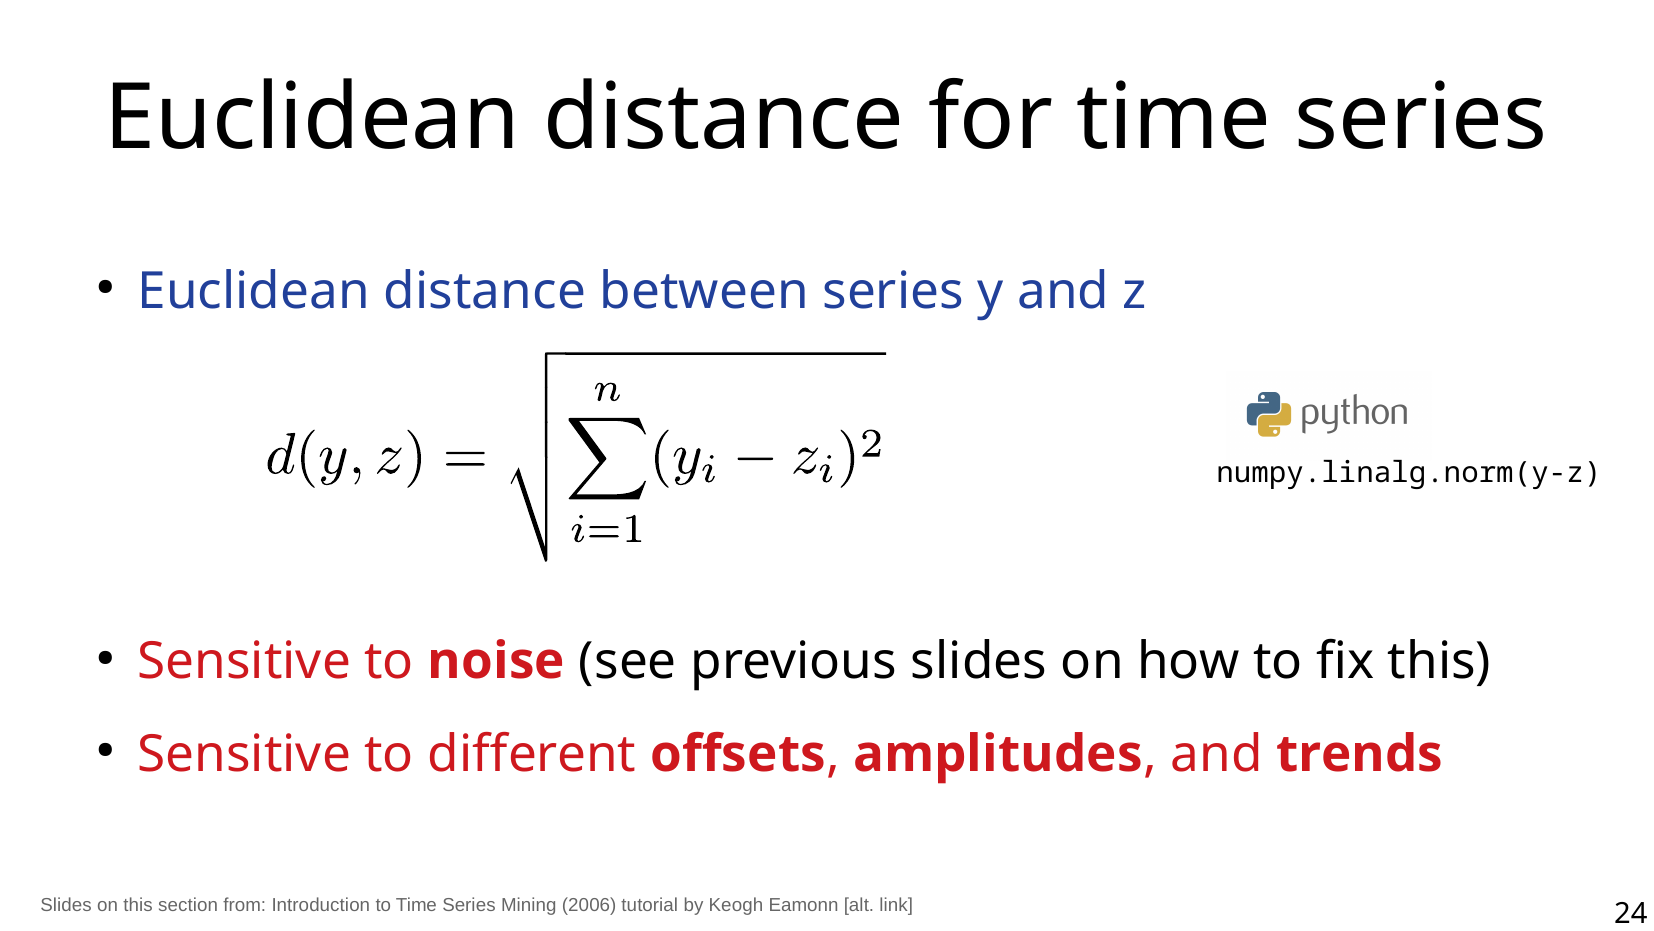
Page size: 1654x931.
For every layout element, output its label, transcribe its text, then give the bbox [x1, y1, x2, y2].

text_box Slides on this section from: Introduction to Time Series Mining (2006) tutorial by Keogh Eamonn [alt. link] [25, 887, 995, 931]
text_box numpy.linalg.norm(y-z) [1194, 444, 1617, 520]
list Euclidean distance between series y and z Sensitive to noise (see previous slides on how to fix this) Sensitive to different offsets, amplitudes, and trends [82, 253, 1571, 793]
text_box [265, 352, 887, 562]
title Euclidean distance for time series [82, 1, 1571, 226]
